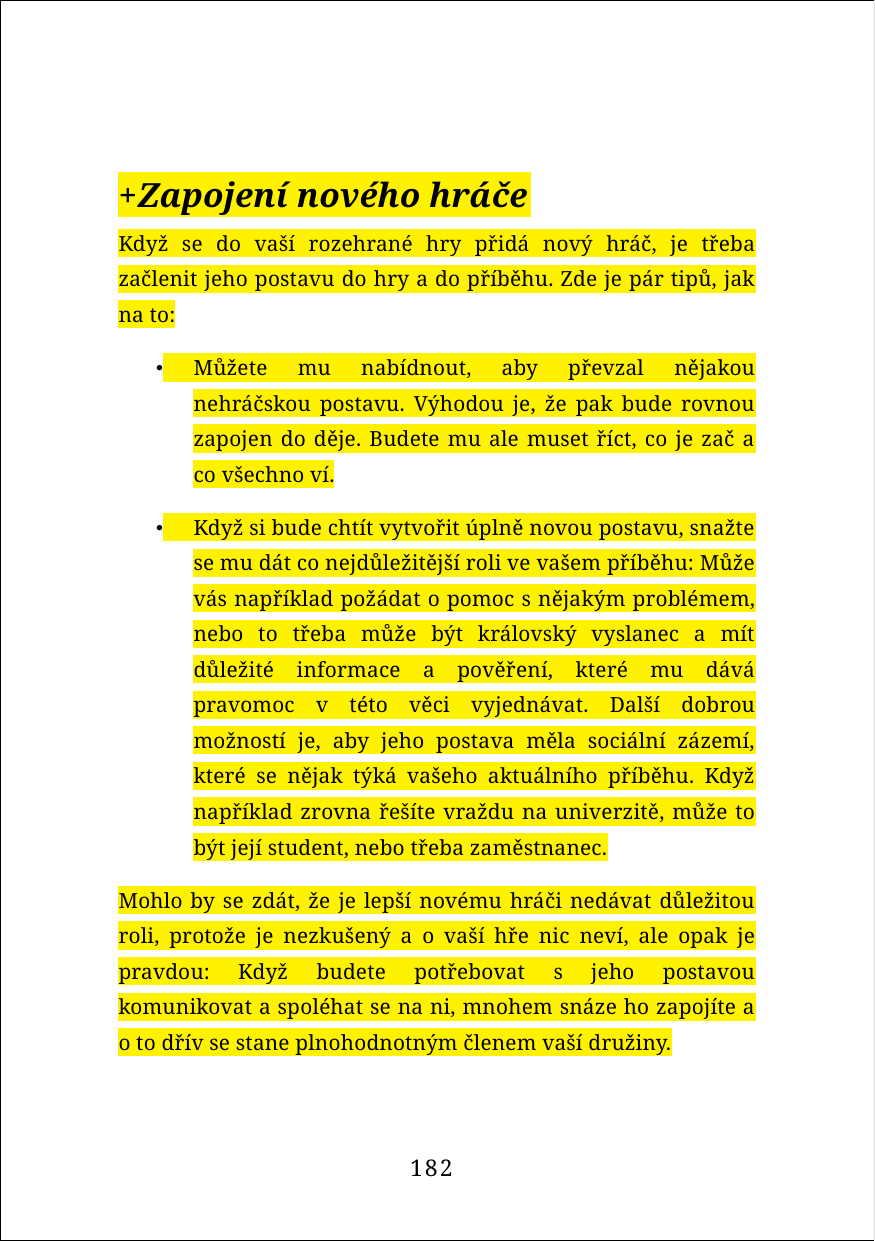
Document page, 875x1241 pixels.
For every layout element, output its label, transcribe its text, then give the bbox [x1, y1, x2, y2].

subtitle +Zapojení nového hráče [118, 172, 756, 217]
text Když se do vaší rozehrané hry přidá nový hráč, je třeba začlenit jeho postavu do hry a do příběhu. Zde je pár tipů, jak na to: [118, 229, 756, 328]
text Mohlo by se zdát, že je lepší novému hráči nedávat důležitou roli, protože je nezkušený a o vaší hře nic neví, ale opak je pravdou: Když budete potřebovat s jeho postavou komunikovat a spoléhat se na ni, mnohem snáze ho zapojíte a o to dřív se stane plnohodnotným členem vaší družiny. [118, 886, 756, 1056]
list Můžete mu nabídnout, aby převzal nějakou nehráčskou postavu. Výhodou je, že pak bude rovnou zapojen do děje. Budete mu ale muset říct, co je zač a co všechno ví. [156, 353, 756, 488]
list Když si bude chtít vytvořit úplně novou postavu, snažte se mu dát co nejdůležitější roli ve vašem příběhu: Může vás například požádat o pomoc s nějakým problémem, nebo to třeba může být královský vyslanec a mít důležité informace a pověření, které mu dává pravomoc v této věci vyjednávat. Další dobrou možností je, aby jeho postava měla sociální zázemí, které se nějak týká vašeho aktuálního příběhu. Když například zrovna řešíte vraždu na univerzitě, může to být její student, nebo třeba zaměstnanec. [156, 513, 756, 861]
